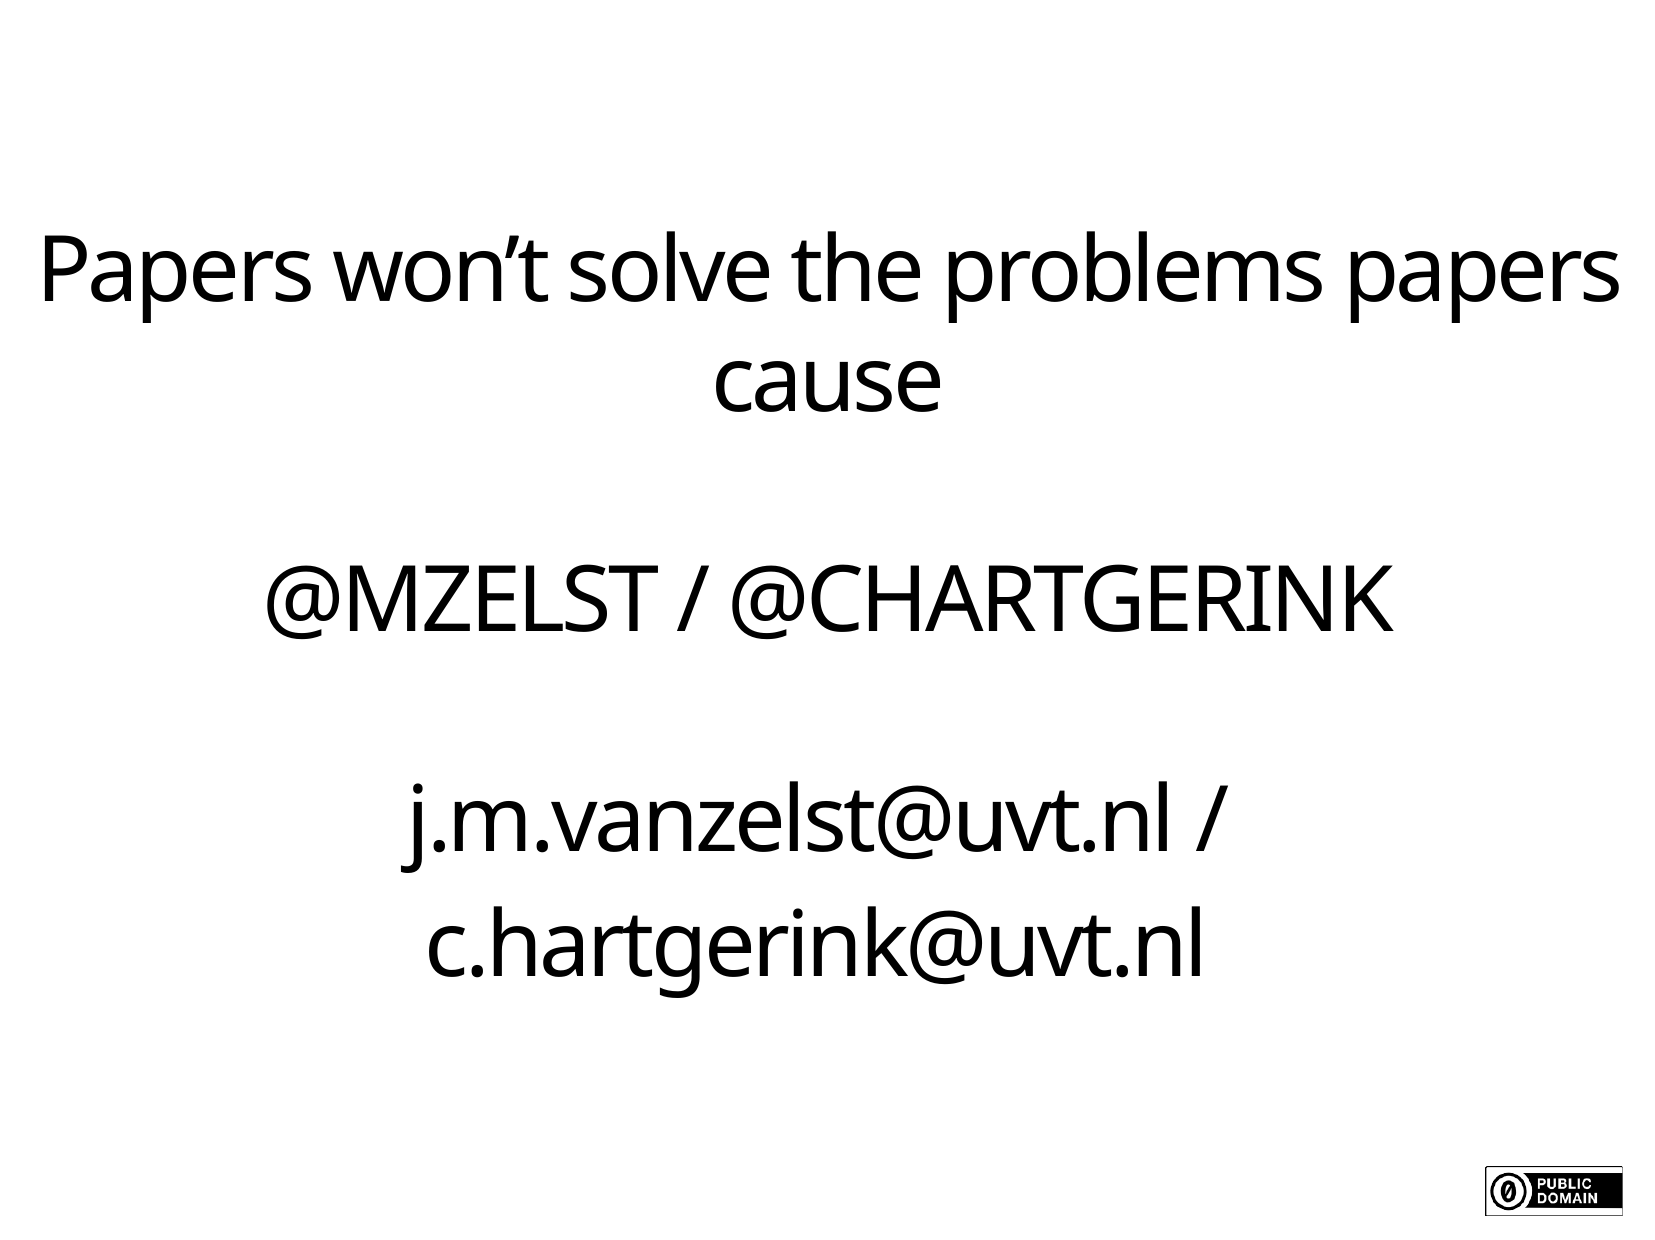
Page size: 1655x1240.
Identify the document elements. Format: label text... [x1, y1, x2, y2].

text_box [1485, 1167, 1623, 1215]
text_box Papers won’t solve the problems papers cause @MZELST / @CHARTGERINK j.m.vanzelst@uvt.nl / c.hartgerink@uvt.nl [34, 210, 1623, 988]
